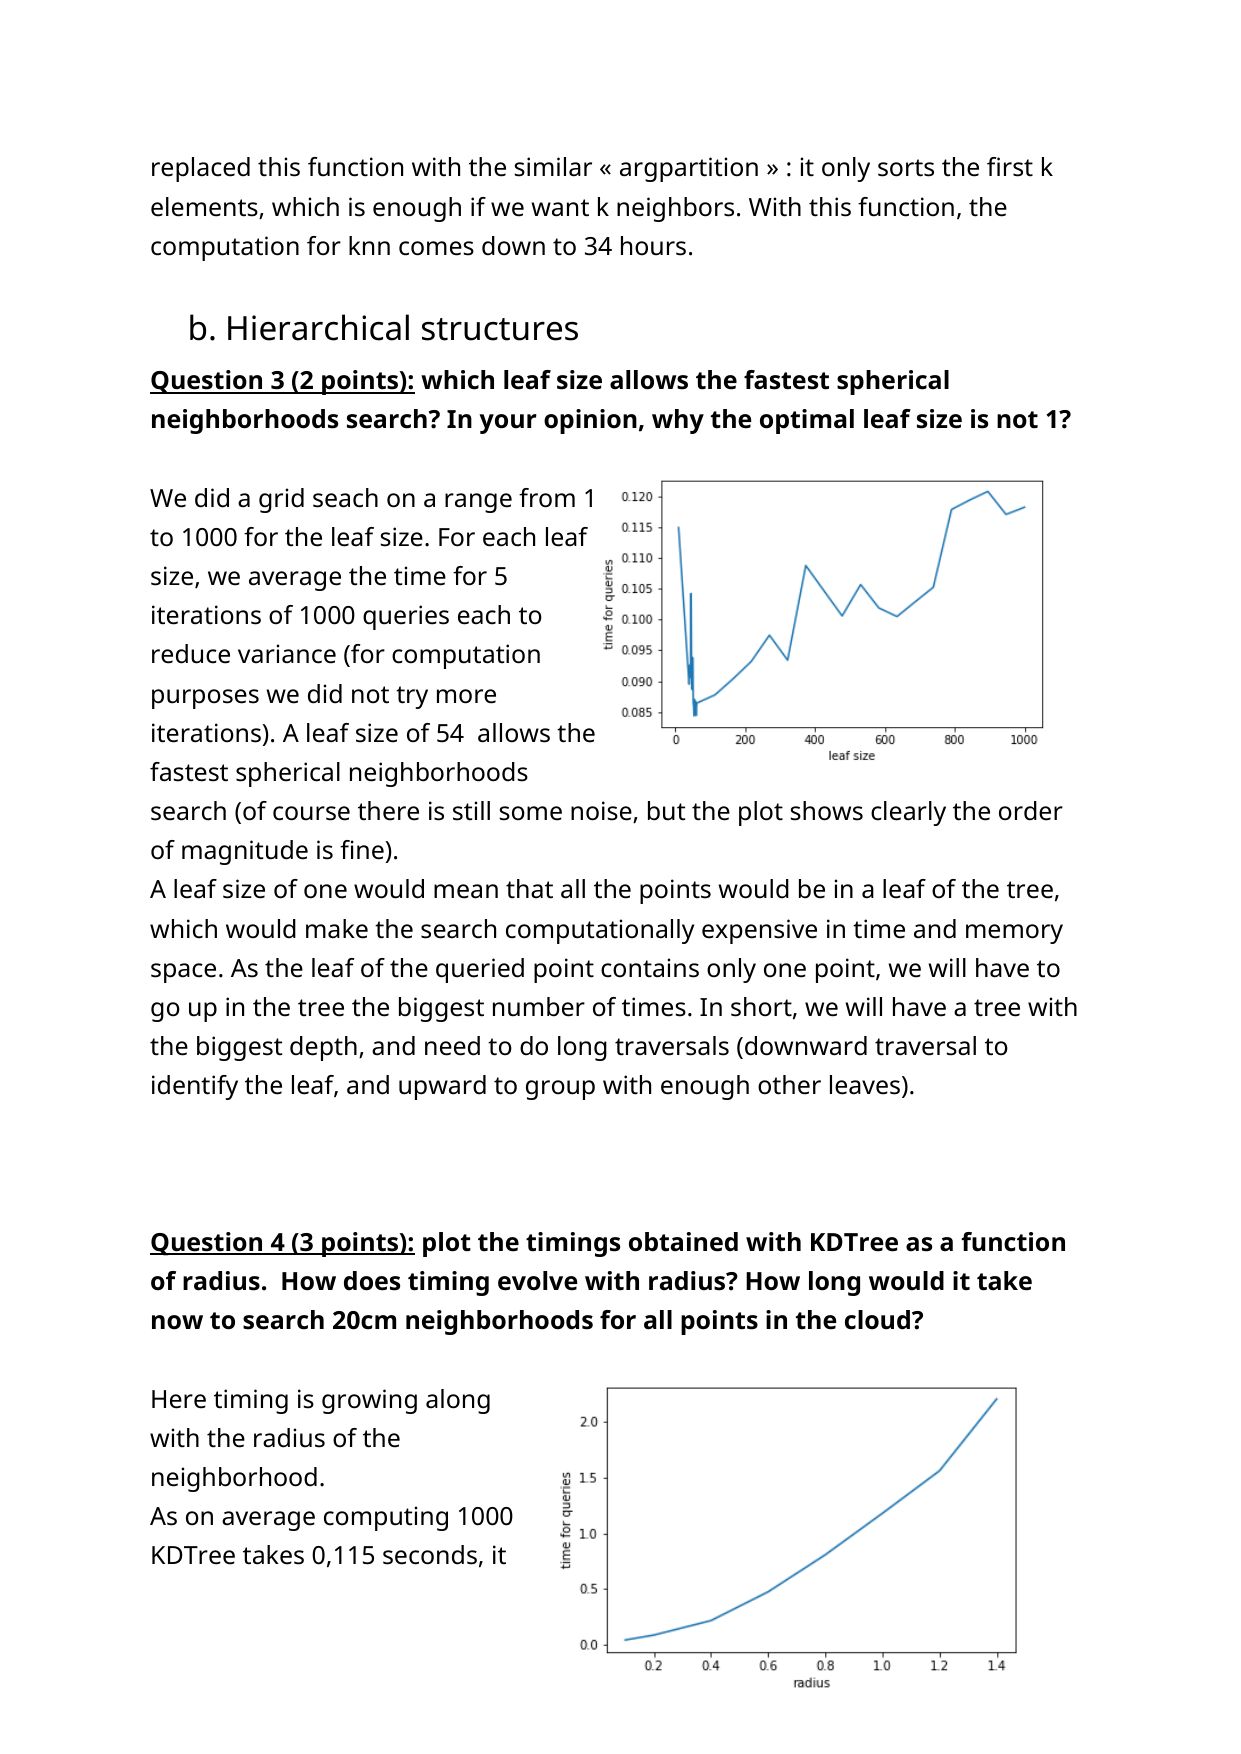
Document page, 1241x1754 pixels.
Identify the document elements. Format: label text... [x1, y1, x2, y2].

text As on average computing 1000 KDTree takes 0,115 seconds, it [150, 1499, 541, 1572]
picture [541, 1345, 1068, 1696]
text Here timing is growing along with the radius of the neighborhood. [150, 1381, 541, 1494]
text Question 3 (2 points): which leaf size allows the fastest spherical neighborhoods search? In your opinion, why the optimal leaf size is not 1? [150, 363, 1090, 436]
text We did a grid seach on a range from 1 to 1000 for the leaf size. For each leaf size, we average the time for 5 iterations of 1000 queries each to reduce variance (for computation purposes we did not try more iterations). A leaf size of 54 allows the fastest spherical neighborhoods search (of course there is still some noise, but the plot shows clearly the order of magnitude is fine). [150, 480, 1090, 867]
subtitle Hierarchical structures [187, 305, 1090, 350]
text Question 4 (3 points): plot the timings obtained with KDTree as a function of radius. How does timing evolve with radius? How long would it take now to search 20cm neighborhoods for all points in the cloud? [150, 1224, 1090, 1337]
text replaced this function with the similar « argpartition » : it only sorts the first k elements, which is enough if we want k neighbors. With this function, the computation for knn comes down to 34 hours. [150, 150, 1090, 262]
text A leaf size of one would mean that all the points would be in a leaf of the tree, which would make the search computationally expensive in time and memory space. As the leaf of the queried point contains only one point, we will have to go up in the tree the biggest number of times. In short, we will have a tree with the biggest depth, and need to do long traversals (downward traversal to identify the leaf, and upward to group with enough other leaves). [150, 872, 1090, 1102]
text [1068, 1381, 1090, 1494]
picture [600, 441, 1090, 768]
